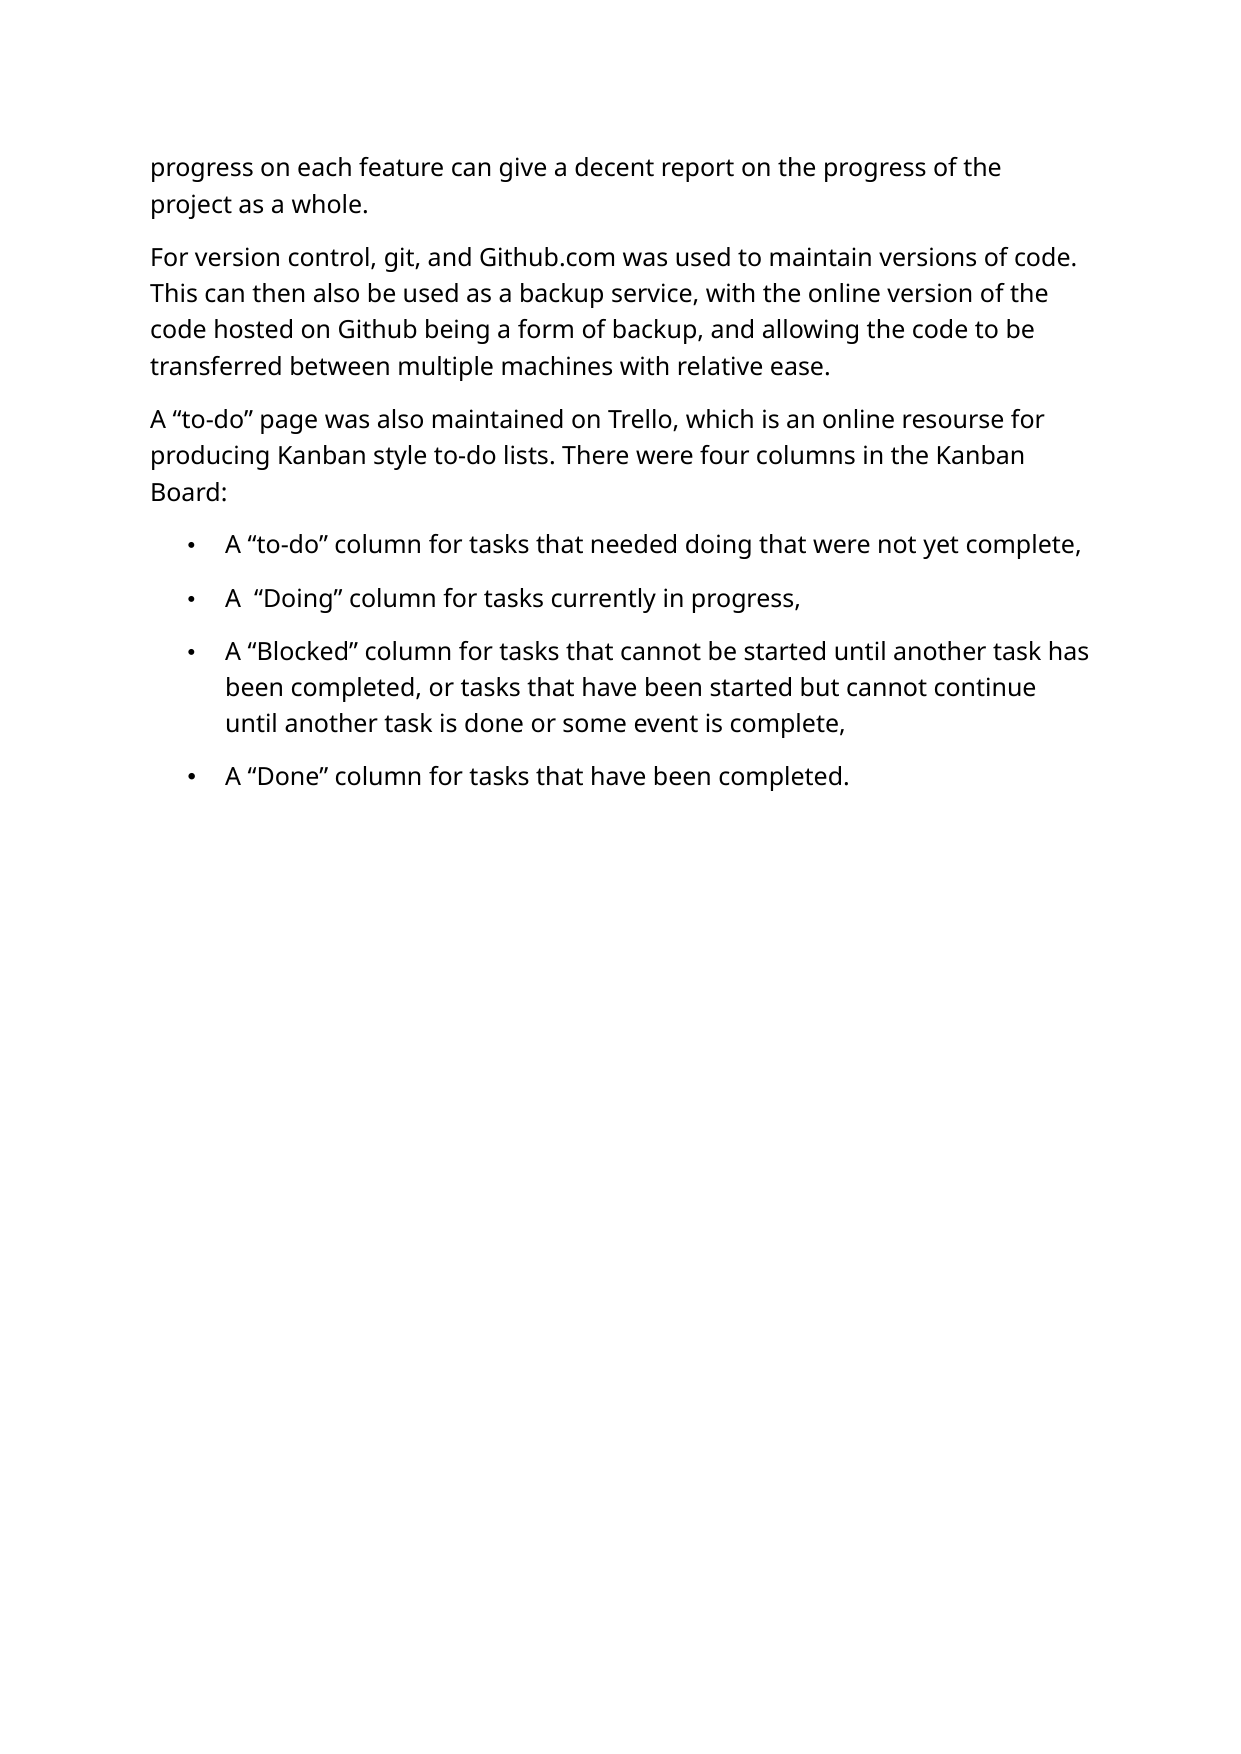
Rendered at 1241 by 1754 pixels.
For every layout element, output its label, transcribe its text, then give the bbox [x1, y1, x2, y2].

list A “Blocked” column for tasks that cannot be started until another task has been completed, or tasks that have been started but cannot continue until another task is done or some event is complete, [187, 633, 1090, 740]
list A “Doing” column for tasks currently in progress, [187, 580, 1090, 614]
list A “Done” column for tasks that have been completed. [187, 759, 1090, 793]
text For version control, git, and Github.com was used to maintain versions of code. This can then also be used as a backup service, with the online version of the code hosted on Github being a form of backup, and allowing the code to be transferred between multiple machines with relative ease. [150, 239, 1090, 382]
text progress on each feature can give a decent report on the progress of the project as a whole. [150, 150, 1090, 220]
text A “to-do” page was also maintained on Trello, which is an online resourse for producing Kanban style to-do lists. There were four columns in the Kanban Board: [150, 401, 1090, 508]
list A “to-do” column for tasks that needed doing that were not yet complete, [187, 527, 1090, 561]
